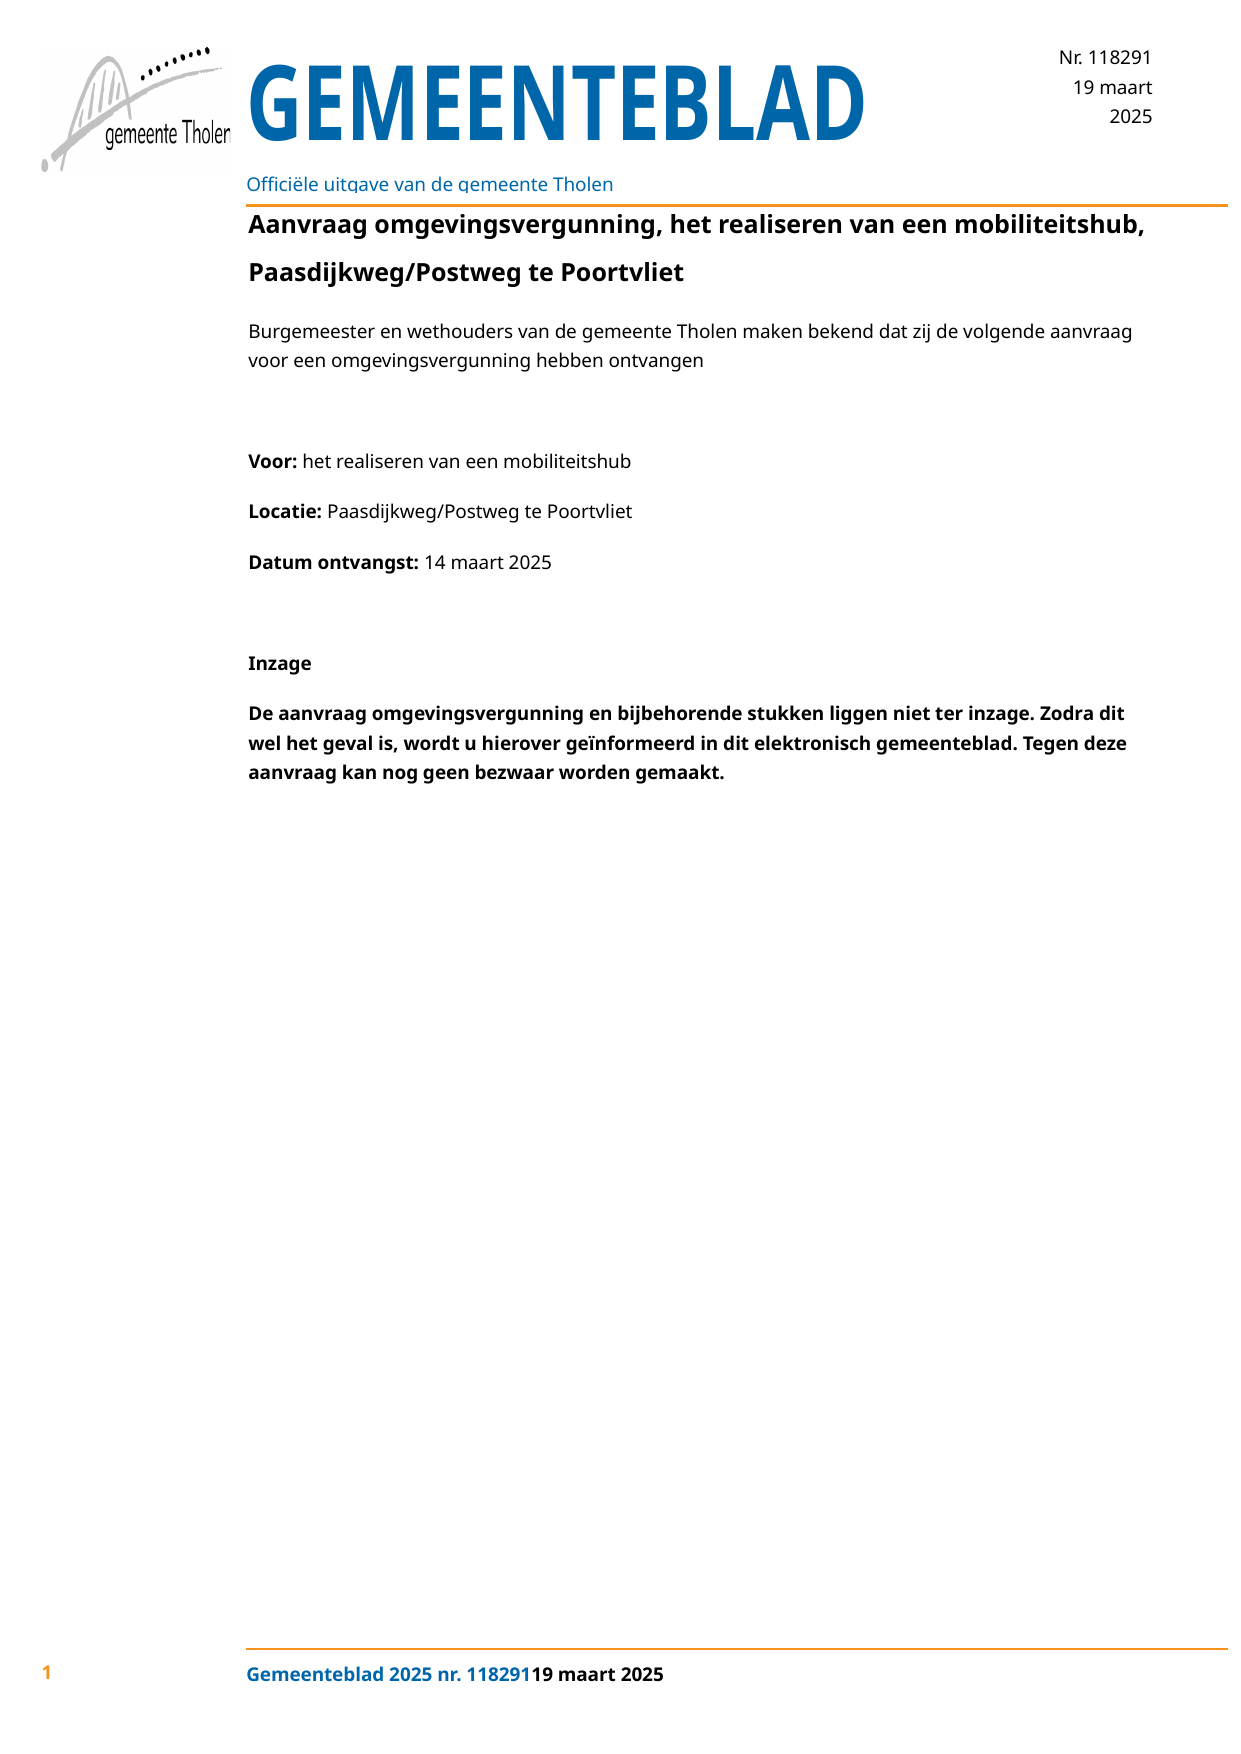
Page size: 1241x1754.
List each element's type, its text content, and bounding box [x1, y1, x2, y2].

picture [41, 47, 231, 172]
text Burgemeester en wethouders van de gemeente Tholen maken bekend dat zij de volgende aanvraag voor een omgevingsvergunning hebben ontvangen [248, 318, 1152, 373]
text Voor: het realiseren van een mobiliteitshub [248, 448, 1152, 474]
text De aanvraag omgevingsvergunning en bijbehorende stukken liggen niet ter inzage. Zodra dit wel het geval is, wordt u hierover geïnformeerd in dit elektronisch gemeenteblad. Tegen deze aanvraag kan nog geen bezwaar worden gemaakt. [248, 700, 1152, 785]
text Aanvraag omgevingsvergunning, het realiseren van een mobiliteitshub, Paasdijkweg/Postweg te Poortvliet [248, 207, 1152, 288]
text Locatie: Paasdijkweg/Postweg te Poortvliet [248, 499, 1152, 524]
text Inzage [248, 650, 1152, 676]
text Datum ontvangst: 14 maart 2025 [248, 549, 1152, 575]
